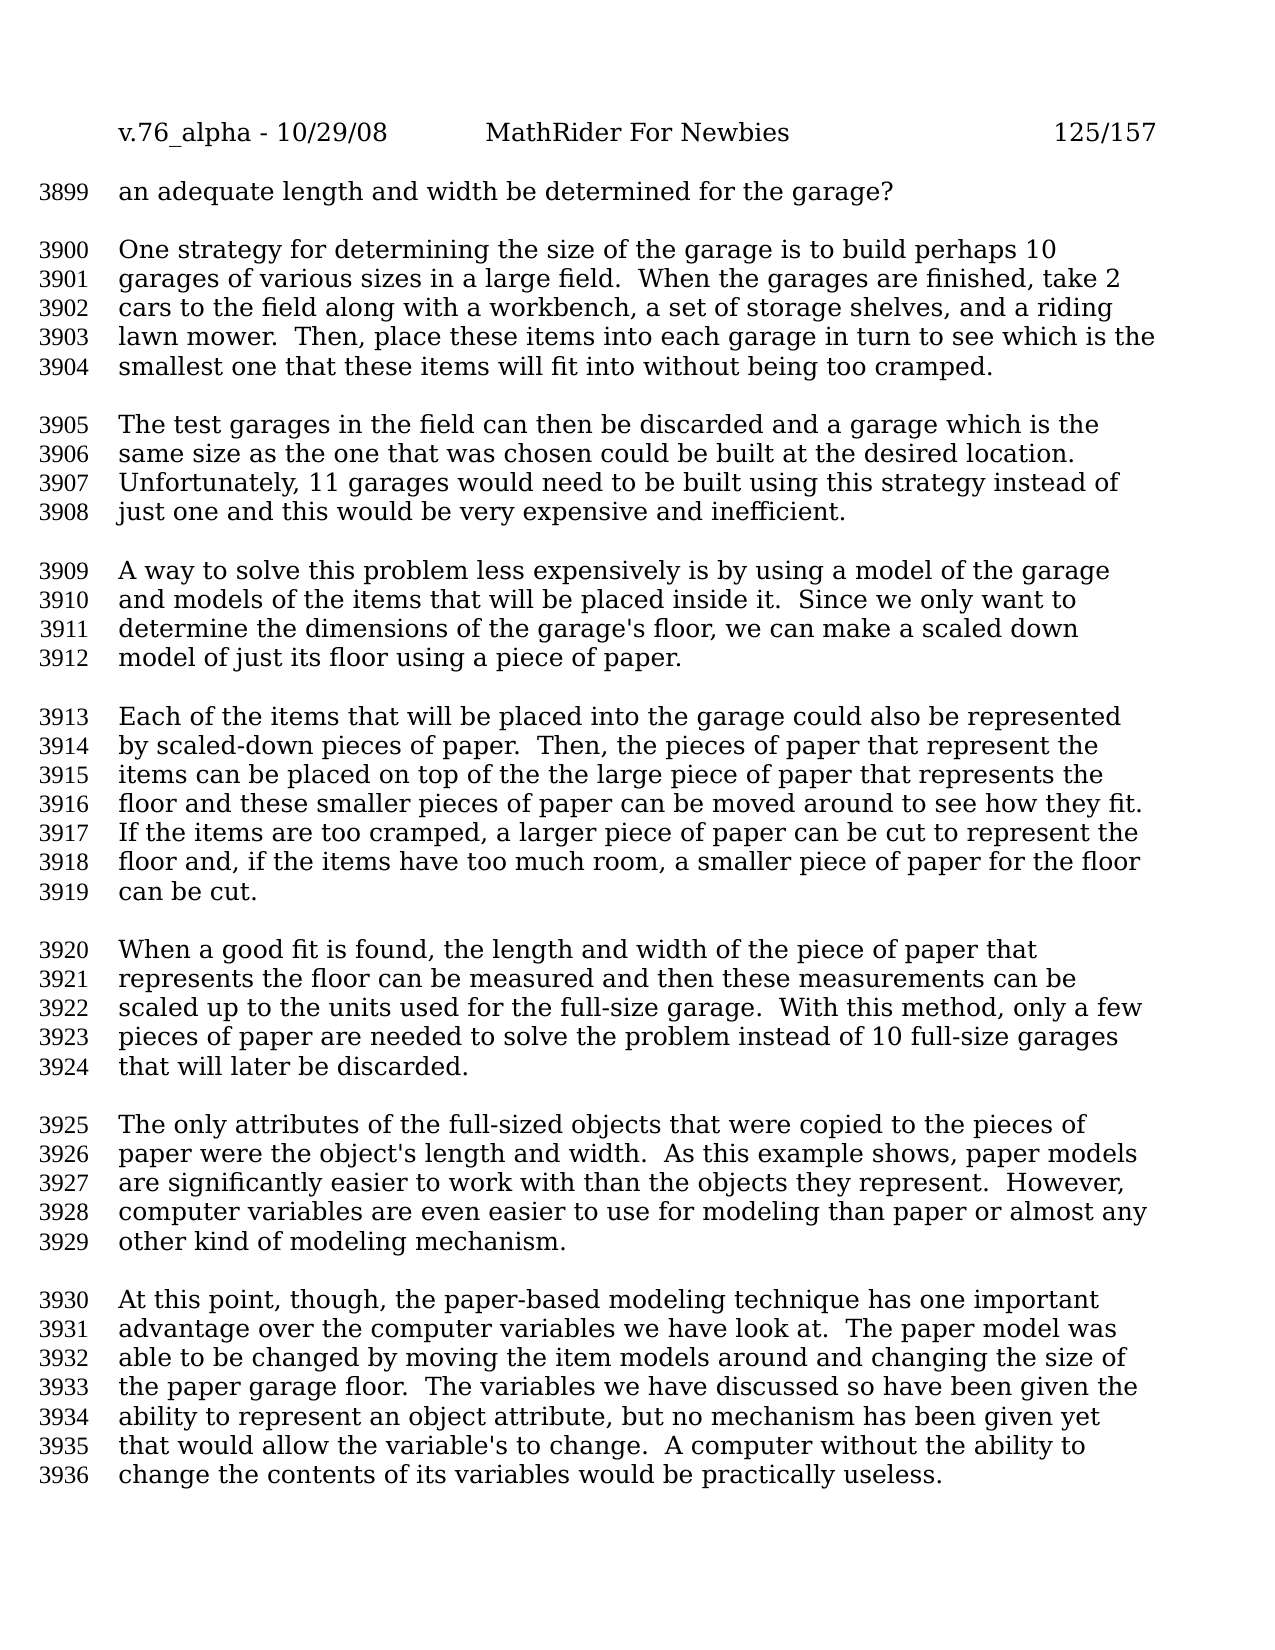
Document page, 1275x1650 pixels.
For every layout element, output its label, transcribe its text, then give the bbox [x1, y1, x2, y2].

text The only attributes of the full-sized objects that were copied to the pieces of paper were the object's length and width. As this example shows, paper models are significantly easier to work with than the objects they represent. However, computer variables are even easier to use for modeling than paper or almost any other kind of modeling mechanism. [118, 1110, 1157, 1256]
text At this point, though, the paper-based modeling technique has one important advantage over the computer variables we have look at. The paper model was able to be changed by moving the item models around and changing the size of the paper garage floor. The variables we have discussed so have been given the ability to represent an object attribute, but no mechanism has been given yet that would allow the variable's to change. A computer without the ability to change the contents of its variables would be practically useless. [118, 1285, 1157, 1489]
text The test garages in the field can then be discarded and a garage which is the same size as the one that was chosen could be built at the desired location. Unfortunately, 11 garages would need to be built using this strategy instead of just one and this would be very expensive and inefficient. [118, 410, 1157, 527]
text When a good fit is found, the length and width of the piece of paper that represents the floor can be measured and then these measurements can be scaled up to the units used for the full-size garage. With this method, only a few pieces of paper are needed to solve the problem instead of 10 full-size garages that will later be discarded. [118, 935, 1157, 1081]
text an adequate length and width be determined for the garage? [118, 177, 1157, 206]
text A way to solve this problem less expensively is by using a model of the garage and models of the items that will be placed inside it. Since we only want to determine the dimensions of the garage's floor, we can make a scaled down model of just its floor using a piece of paper. [118, 556, 1157, 673]
text Each of the items that will be placed into the garage could also be represented by scaled-down pieces of paper. Then, the pieces of paper that represent the items can be placed on top of the the large piece of paper that represents the floor and these smaller pieces of paper can be moved around to see how they fit. If the items are too cramped, a larger piece of paper can be cut to represent the floor and, if the items have too much room, a smaller piece of paper for the floor can be cut. [118, 702, 1157, 906]
text One strategy for determining the size of the garage is to build perhaps 10 garages of various sizes in a large field. When the garages are finished, take 2 cars to the field along with a workbench, a set of storage shelves, and a riding lawn mower. Then, place these items into each garage in turn to see which is the smallest one that these items will fit into without being too cramped. [118, 235, 1157, 381]
